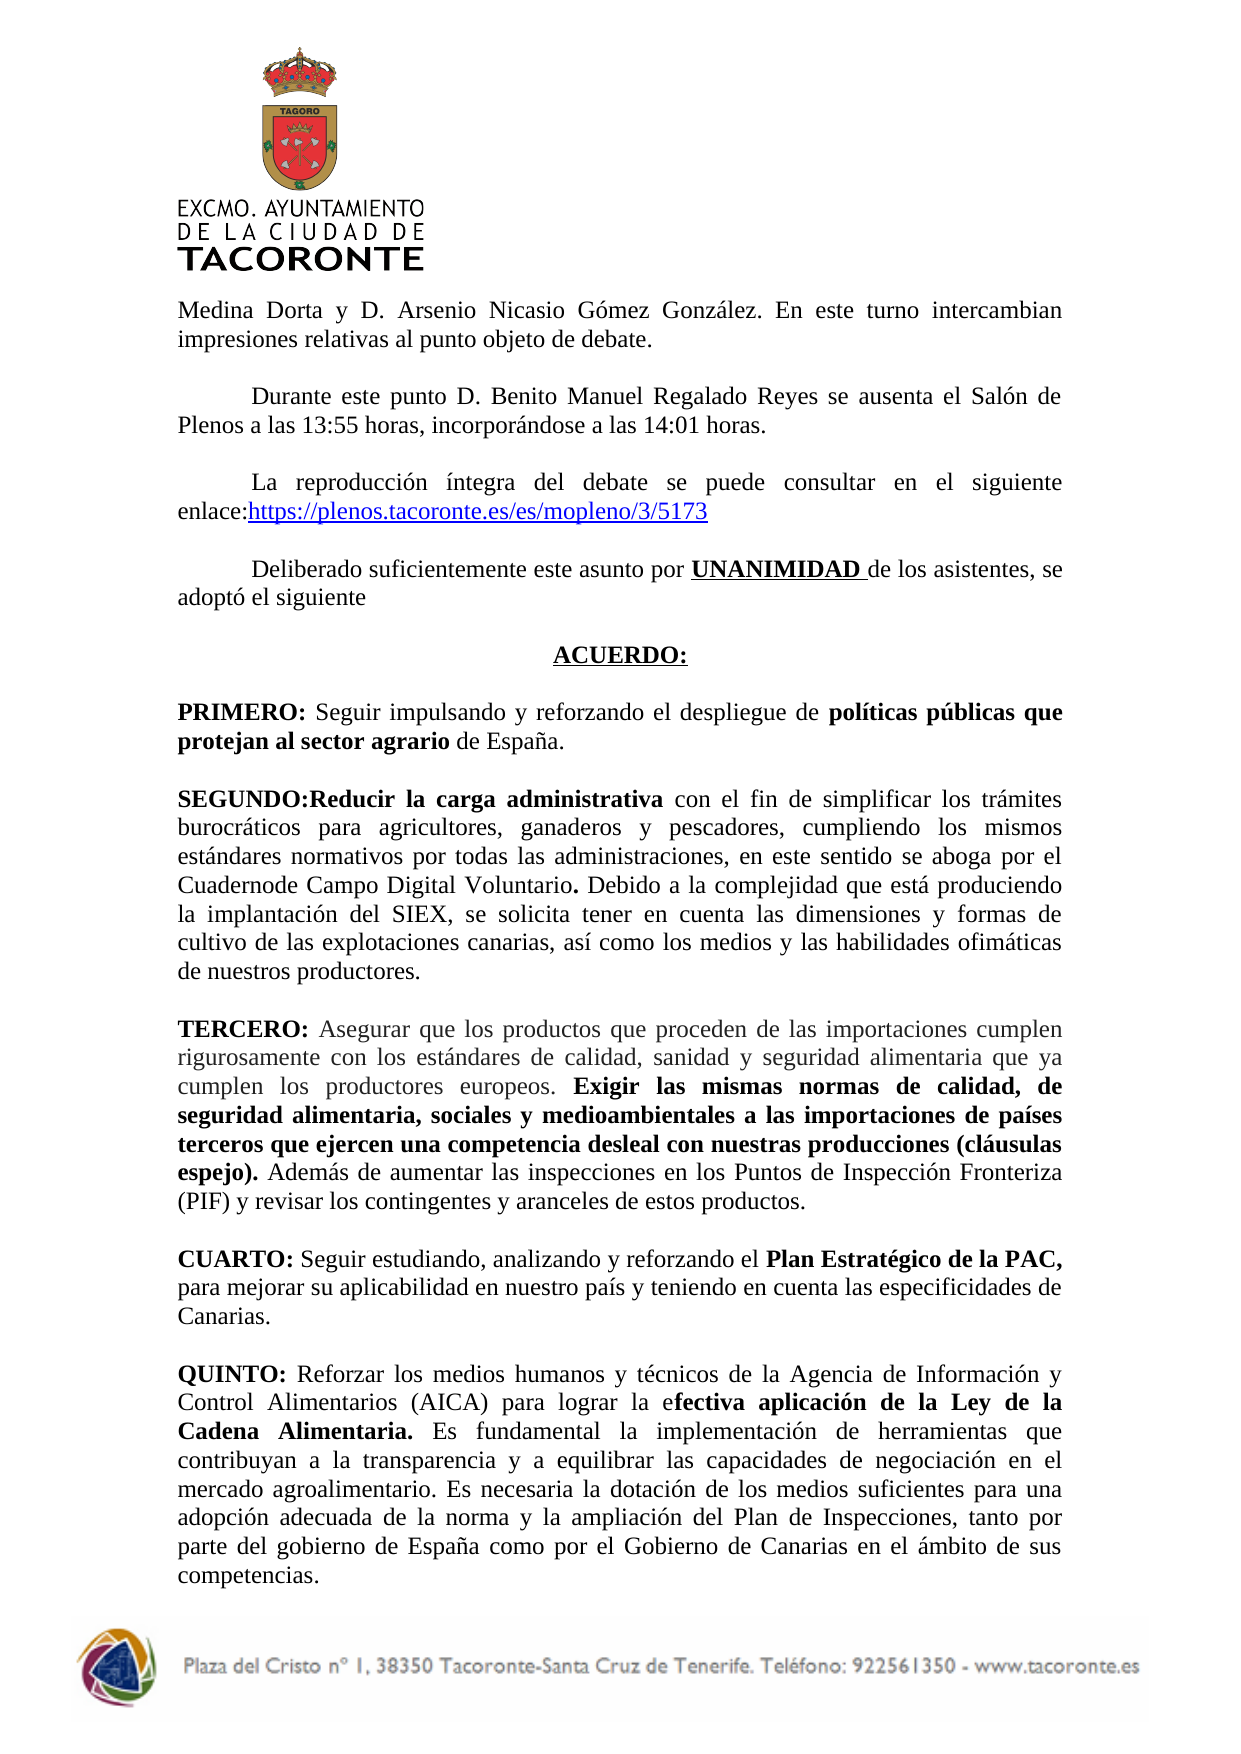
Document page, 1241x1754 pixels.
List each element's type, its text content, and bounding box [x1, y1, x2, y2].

text La reproducción íntegra del debate se puede consultar en el siguiente enlace:https://plenos.tacoronte.es/es/mopleno/3/5173 [177, 467, 1063, 525]
text Deliberado suficientemente este asunto por UNANIMIDAD de los asistentes, se adoptó el siguiente [177, 554, 1063, 611]
text PRIMERO: Seguir impulsando y reforzando el despliegue de políticas públicas que protejan al sector agrario de España. [177, 697, 1063, 755]
picture [71, 1616, 1150, 1722]
text CUARTO: Seguir estudiando, analizando y reforzando el Plan Estratégico de la PAC, para mejorar su aplicabilidad en nuestro país y teniendo en cuenta las especificidades de Canarias. [177, 1244, 1063, 1330]
text Medina Dorta y D. Arsenio Nicasio Gómez González. En este turno intercambian impresiones relativas al punto objeto de debate. [177, 295, 1063, 352]
picture [177, 47, 424, 271]
subtitle ACUERDO: [177, 640, 1063, 669]
text TERCERO: Asegurar que los productos que proceden de las importaciones cumplen rigurosamente con los estándares de calidad, sanidad y seguridad alimentaria que ya cumplen los productores europeos. Exigir las mismas normas de calidad, de seguridad alimentaria, sociales y medioambientales a las importaciones de países terceros que ejercen una competencia desleal con nuestras producciones (cláusulas espejo). Además de aumentar las inspecciones en los Puntos de Inspección Fronteriza (PIF) y revisar los contingentes y aranceles de estos productos. [177, 1014, 1063, 1215]
text SEGUNDO:Reducir la carga administrativa con el fin de simplificar los trámites burocráticos para agricultores, ganaderos y pescadores, cumpliendo los mismos estándares normativos por todas las administraciones, en este sentido se aboga por el Cuadernode Campo Digital Voluntario. Debido a la complejidad que está produciendo la implantación del SIEX, se solicita tener en cuenta las dimensiones y formas de cultivo de las explotaciones canarias, así como los medios y las habilidades ofimáticas de nuestros productores. [177, 784, 1063, 985]
text QUINTO: Reforzar los medios humanos y técnicos de la Agencia de Información y Control Alimentarios (AICA) para lograr la efectiva aplicación de la Ley de la Cadena Alimentaria. Es fundamental la implementación de herramientas que contribuyan a la transparencia y a equilibrar las capacidades de negociación en el mercado agroalimentario. Es necesaria la dotación de los medios suficientes para una adopción adecuada de la norma y la ampliación del Plan de Inspecciones, tanto por parte del gobierno de España como por el Gobierno de Canarias en el ámbito de sus competencias. [177, 1359, 1063, 1589]
text Durante este punto D. Benito Manuel Regalado Reyes se ausenta el Salón de Plenos a las 13:55 horas, incorporándose a las 14:01 horas. [177, 381, 1063, 439]
